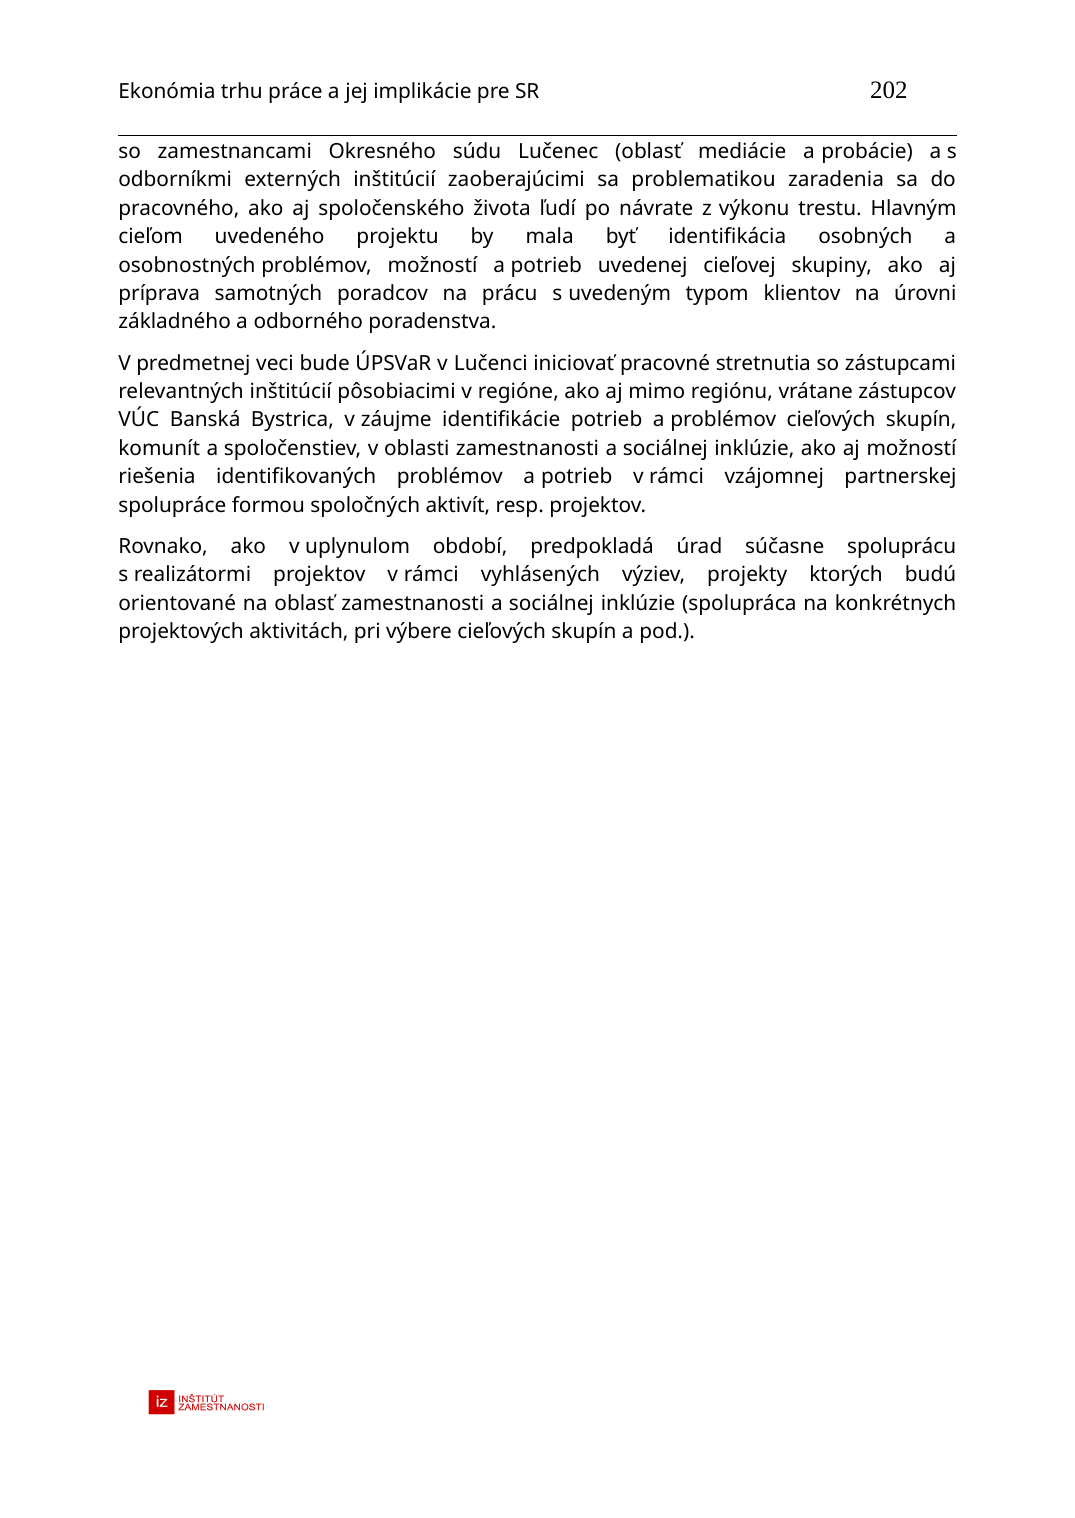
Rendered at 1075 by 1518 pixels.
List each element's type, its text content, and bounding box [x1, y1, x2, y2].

text Rovnako, ako v uplynulom období, predpokladá úrad súčasne spoluprácu s realizátormi projektov v rámci vyhlásených výziev, projekty ktorých budú orientované na oblasť zamestnanosti a sociálnej inklúzie (spolupráca na konkrétnych projektových aktivitách, pri výbere cieľových skupín a pod.). [118, 531, 957, 644]
text V predmetnej veci bude ÚPSVaR v Lučenci iniciovať pracovné stretnutia so zástupcami relevantných inštitúcií pôsobiacimi v regióne, ako aj mimo regiónu, vrátane zástupcov VÚC Banská Bystrica, v záujme identifikácie potrieb a problémov cieľových skupín, komunít a spoločenstiev, v oblasti zamestnanosti a sociálnej inklúzie, ako aj možností riešenia identifikovaných problémov a potrieb v rámci vzájomnej partnerskej spolupráce formou spoločných aktivít, resp. projektov. [118, 348, 957, 518]
picture [134, 1370, 278, 1434]
text so zamestnancami Okresného súdu Lučenec (oblasť mediácie a probácie) a s odborníkmi externých inštitúcií zaoberajúcimi sa problematikou zaradenia sa do pracovného, ako aj spoločenského života ľudí po návrate z výkonu trestu. Hlavným cieľom uvedeného projektu by mala byť identifikácia osobných a osobnostných problémov, možností a potrieb uvedenej cieľovej skupiny, ako aj príprava samotných poradcov na prácu s uvedeným typom klientov na úrovni základného a odborného poradenstva. [118, 136, 957, 335]
